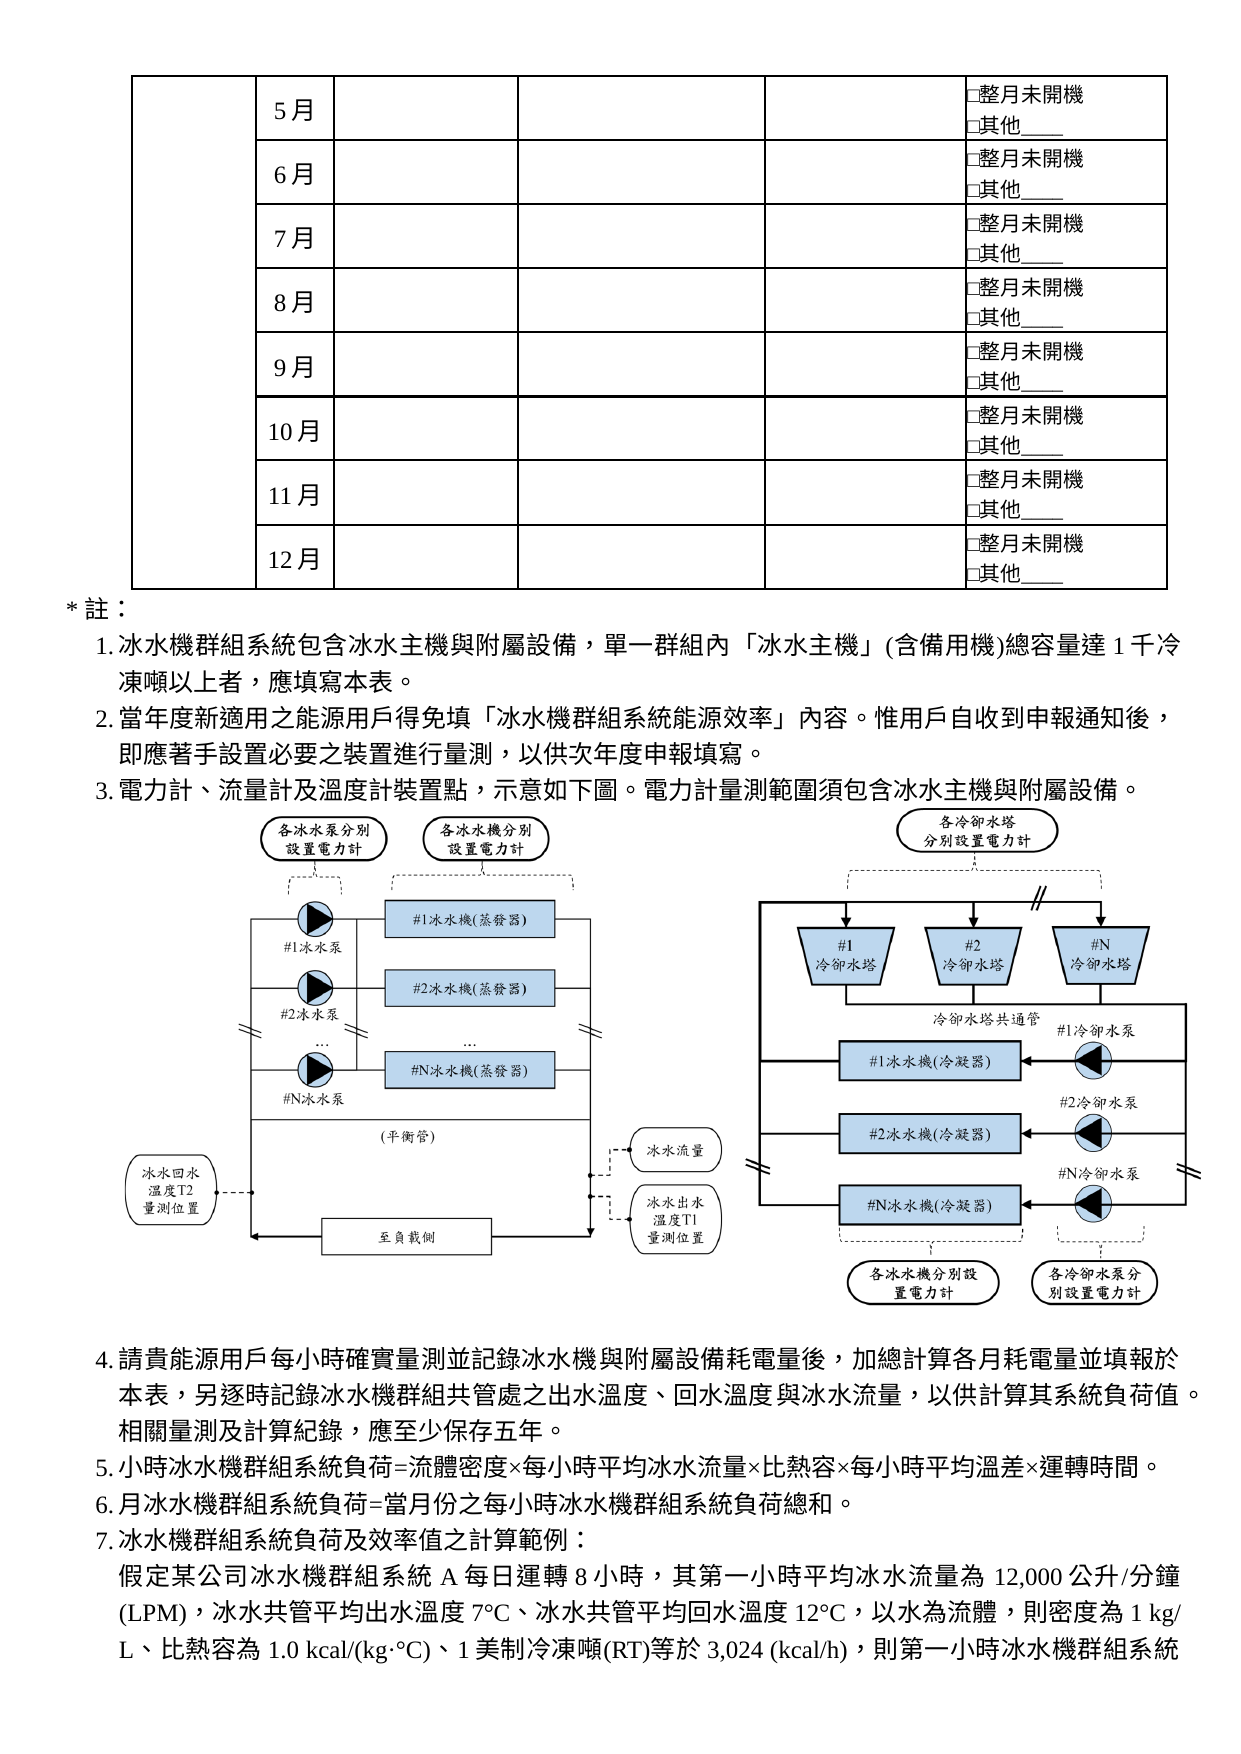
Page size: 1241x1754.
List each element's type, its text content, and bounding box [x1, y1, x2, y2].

table_cell 9月 [257, 333, 333, 395]
table_cell □整月未開機 □其他____ [967, 461, 1166, 523]
table_cell 12月 [257, 526, 333, 587]
list 當年度新適用之能源用戶得免填「冰水機群組系統能源效率」內容。惟用戶自收到申報通知後，即應著手設置必要之裝置進行量測，以供次年度申報填寫。 [95, 698, 1181, 771]
picture [124, 807, 1202, 1311]
table_cell [335, 461, 517, 523]
table_cell [766, 205, 965, 267]
table_cell □整月未開機 □其他____ [967, 269, 1166, 331]
table_cell □整月未開機 □其他____ [967, 398, 1166, 459]
table_cell [335, 77, 517, 139]
table_cell 11月 [257, 461, 333, 523]
table_cell [519, 526, 764, 587]
table_cell □整月未開機 □其他____ [967, 141, 1166, 203]
table_cell [766, 461, 965, 523]
table_cell [335, 141, 517, 203]
table_cell □整月未開機 □其他____ [967, 205, 1166, 267]
table_cell [519, 269, 764, 331]
list 請貴能源用戶每小時確實量測並記錄冰水機與附屬設備耗電量後，加總計算各月耗電量並填報於本表，另逐時記錄冰水機群組共管處之出水溫度、回水溫度與冰水流量，以供計算其系統負荷值。相關量測及計算紀錄，應至少保存五年。 [95, 1339, 1181, 1448]
table_cell 10月 [257, 398, 333, 459]
list 月冰水機群組系統負荷=當月份之每小時冰水機群組系統負荷總和。 [95, 1484, 1181, 1520]
list 冰水機群組系統包含冰水主機與附屬設備，單一群組內「冰水主機」(含備用機)總容量達1千冷凍噸以上者，應填寫本表。 [95, 626, 1181, 698]
table_cell [335, 333, 517, 395]
table_cell [519, 333, 764, 395]
list 電力計、流量計及溫度計裝置點，示意如下圖。電力計量測範圍須包含冰水主機與附屬設備。 [95, 771, 1181, 807]
table_cell [766, 398, 965, 459]
list 小時冰水機群組系統負荷=流體密度×每小時平均冰水流量×比熱容×每小時平均溫差×運轉時間。 [95, 1448, 1181, 1484]
table_cell 8月 [257, 269, 333, 331]
table_cell [335, 205, 517, 267]
table_cell [335, 398, 517, 459]
table_cell [335, 526, 517, 587]
table_cell 6月 [257, 141, 333, 203]
table_cell [519, 398, 764, 459]
table_cell [766, 77, 965, 139]
table_cell 5月 [257, 77, 333, 139]
table_cell □整月未開機 □其他____ [967, 333, 1166, 395]
table_cell [519, 205, 764, 267]
table_cell [766, 333, 965, 395]
table_cell □整月未開機 □其他____ [967, 526, 1166, 587]
table_cell [335, 269, 517, 331]
table_cell [766, 141, 965, 203]
list 冰水機群組系統負荷及效率值之計算範例： 假定某公司冰水機群組系統A每日運轉8小時，其第一小時平均冰水流量為12,000公升/分鐘(LPM)，冰水共管平均出水溫度7°C、冰水共管平均回水溫度12°C，以水為流體，則密度為1 kg/ L、比熱容為1.0 kcal/(kg·°C)、1美制冷凍噸(RT)等於3,024 (kcal/h)，則第一小時冰水機群組系統 [95, 1520, 1181, 1665]
table_cell 7月 [257, 205, 333, 267]
table_cell [519, 461, 764, 523]
table_cell □整月未開機 □其他____ [967, 77, 1166, 139]
table_cell [766, 526, 965, 587]
table_cell [519, 141, 764, 203]
table_cell [766, 269, 965, 331]
table_cell [519, 77, 764, 139]
